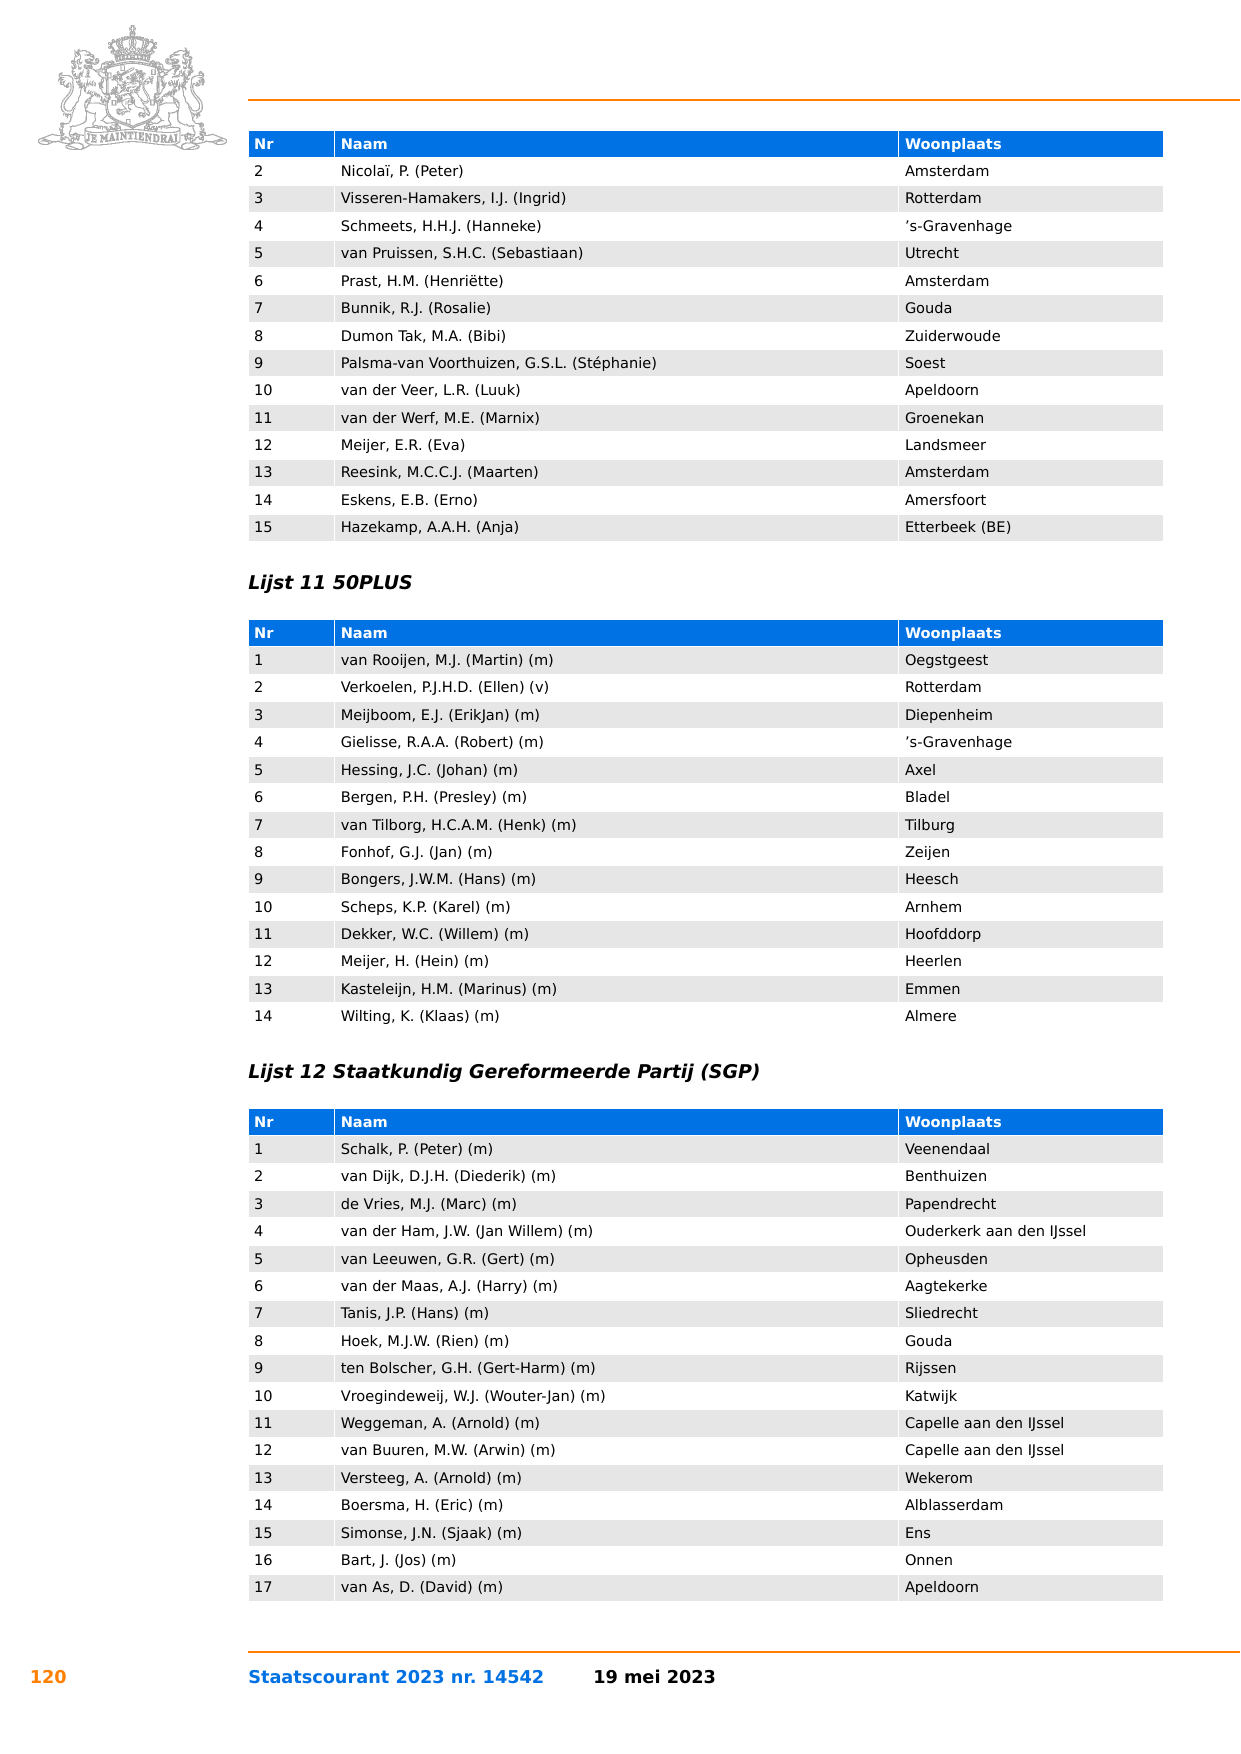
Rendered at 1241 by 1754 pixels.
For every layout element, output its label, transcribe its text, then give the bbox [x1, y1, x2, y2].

table_cell Boersma, H. (Eric) (m) [335, 1493, 898, 1519]
table_cell Gouda [899, 295, 1163, 322]
table_cell 9 [249, 1355, 334, 1382]
table_cell 1 [249, 647, 334, 674]
picture [38, 25, 227, 150]
table_cell van Rooijen, M.J. (Martin) (m) [335, 647, 898, 674]
table_cell Etterbeek (BE) [899, 515, 1163, 541]
table_cell Bart, J. (Jos) (m) [335, 1547, 898, 1573]
table_header Naam [335, 1109, 898, 1135]
table_header Nr [249, 620, 334, 646]
table_cell 3 [249, 702, 334, 728]
table_cell Hazekamp, A.A.H. (Anja) [335, 515, 898, 541]
table_cell Capelle aan den IJssel [899, 1410, 1163, 1437]
table_cell 5 [249, 757, 334, 783]
table_cell Arnhem [899, 894, 1163, 920]
table_cell Weggeman, A. (Arnold) (m) [335, 1410, 898, 1437]
table_cell Verkoelen, P.J.H.D. (Ellen) (v) [335, 675, 898, 701]
table_cell Tilburg [899, 812, 1163, 838]
table_cell Ouderkerk aan den IJssel [899, 1219, 1163, 1245]
table_cell 8 [249, 323, 334, 349]
table_cell 10 [249, 894, 334, 920]
table_cell Hoofddorp [899, 921, 1163, 948]
table_cell Meijer, H. (Hein) (m) [335, 949, 898, 975]
table_cell Visseren-Hamakers, I.J. (Ingrid) [335, 186, 898, 212]
table_cell 13 [249, 460, 334, 486]
table_cell 15 [249, 515, 334, 541]
table_cell Bongers, J.W.M. (Hans) (m) [335, 866, 898, 893]
table_cell Schmeets, H.H.J. (Hanneke) [335, 213, 898, 239]
table_cell Onnen [899, 1547, 1163, 1573]
table_cell van der Werf, M.E. (Marnix) [335, 405, 898, 431]
table_cell Almere [899, 1004, 1163, 1030]
table_cell 1 [249, 1136, 334, 1163]
table_cell 4 [249, 1219, 334, 1245]
table_cell Landsmeer [899, 432, 1163, 459]
table_header Nr [249, 1109, 334, 1135]
table_cell Groenekan [899, 405, 1163, 431]
table_cell 6 [249, 1273, 334, 1299]
table_cell 14 [249, 487, 334, 513]
table_cell Eskens, E.B. (Erno) [335, 487, 898, 513]
table_cell de Vries, M.J. (Marc) (m) [335, 1191, 898, 1217]
table_cell 4 [249, 730, 334, 756]
table_cell 6 [249, 784, 334, 811]
table_cell 13 [249, 1465, 334, 1491]
table_cell 16 [249, 1547, 334, 1573]
table_cell Alblasserdam [899, 1493, 1163, 1519]
table_cell Heesch [899, 866, 1163, 893]
table_cell Prast, H.M. (Henriëtte) [335, 268, 898, 294]
table_cell 2 [249, 1164, 334, 1190]
table_cell Dekker, W.C. (Willem) (m) [335, 921, 898, 948]
table_cell ten Bolscher, G.H. (Gert-Harm) (m) [335, 1355, 898, 1382]
table_cell 11 [249, 921, 334, 948]
table_cell Wilting, K. (Klaas) (m) [335, 1004, 898, 1030]
table_cell 11 [249, 405, 334, 431]
table_cell ’s-Gravenhage [899, 213, 1163, 239]
table_cell van Leeuwen, G.R. (Gert) (m) [335, 1246, 898, 1272]
table_cell Amsterdam [899, 268, 1163, 294]
table_cell Amsterdam [899, 460, 1163, 486]
table_cell 7 [249, 812, 334, 838]
table_cell Hessing, J.C. (Johan) (m) [335, 757, 898, 783]
table_cell Tanis, J.P. (Hans) (m) [335, 1301, 898, 1327]
table_cell Gouda [899, 1328, 1163, 1354]
table_cell van Tilborg, H.C.A.M. (Henk) (m) [335, 812, 898, 838]
table_cell 2 [249, 675, 334, 701]
table_cell 12 [249, 949, 334, 975]
table_cell van der Maas, A.J. (Harry) (m) [335, 1273, 898, 1299]
table_cell 3 [249, 1191, 334, 1217]
table_cell Amsterdam [899, 158, 1163, 185]
table_cell Emmen [899, 976, 1163, 1002]
table_header Naam [335, 131, 898, 157]
table_cell 12 [249, 1438, 334, 1464]
table_header Woonplaats [899, 620, 1163, 646]
table_cell Nicolaï, P. (Peter) [335, 158, 898, 185]
table_cell van Pruissen, S.H.C. (Sebastiaan) [335, 241, 898, 267]
table_cell 4 [249, 213, 334, 239]
table_cell Dumon Tak, M.A. (Bibi) [335, 323, 898, 349]
table_cell Soest [899, 350, 1163, 376]
table_cell Schalk, P. (Peter) (m) [335, 1136, 898, 1163]
table_cell Axel [899, 757, 1163, 783]
table_cell 10 [249, 378, 334, 404]
table_cell Rijssen [899, 1355, 1163, 1382]
table_cell van der Veer, L.R. (Luuk) [335, 378, 898, 404]
table_cell Scheps, K.P. (Karel) (m) [335, 894, 898, 920]
table_cell 3 [249, 186, 334, 212]
table_cell Gielisse, R.A.A. (Robert) (m) [335, 730, 898, 756]
table_cell Meijer, E.R. (Eva) [335, 432, 898, 459]
table_cell 7 [249, 1301, 334, 1327]
table_cell Capelle aan den IJssel [899, 1438, 1163, 1464]
table_cell Diepenheim [899, 702, 1163, 728]
table_cell Oegstgeest [899, 647, 1163, 674]
table_cell Reesink, M.C.C.J. (Maarten) [335, 460, 898, 486]
table_cell van Dijk, D.J.H. (Diederik) (m) [335, 1164, 898, 1190]
table_cell van der Ham, J.W. (Jan Willem) (m) [335, 1219, 898, 1245]
table_cell Zeijen [899, 839, 1163, 865]
table_cell Meijboom, E.J. (ErikJan) (m) [335, 702, 898, 728]
table_cell Wekerom [899, 1465, 1163, 1491]
table_cell Katwijk [899, 1383, 1163, 1409]
subtitle Lijst 11 50PLUS [248, 572, 1163, 594]
table_cell van As, D. (David) (m) [335, 1575, 898, 1601]
table_cell Amersfoort [899, 487, 1163, 513]
table_cell Bergen, P.H. (Presley) (m) [335, 784, 898, 811]
table_header Woonplaats [899, 1109, 1163, 1135]
table_cell Veenendaal [899, 1136, 1163, 1163]
table_cell 9 [249, 866, 334, 893]
table_cell Aagtekerke [899, 1273, 1163, 1299]
table_cell Utrecht [899, 241, 1163, 267]
table_cell 10 [249, 1383, 334, 1409]
table_header Nr [249, 131, 334, 157]
table_cell Simonse, J.N. (Sjaak) (m) [335, 1520, 898, 1546]
table_cell 7 [249, 295, 334, 322]
table_cell Papendrecht [899, 1191, 1163, 1217]
table_cell Benthuizen [899, 1164, 1163, 1190]
table_cell Opheusden [899, 1246, 1163, 1272]
table_cell Bunnik, R.J. (Rosalie) [335, 295, 898, 322]
table_header Woonplaats [899, 131, 1163, 157]
table_cell Zuiderwoude [899, 323, 1163, 349]
table_cell 5 [249, 241, 334, 267]
table_cell Rotterdam [899, 675, 1163, 701]
table_cell Rotterdam [899, 186, 1163, 212]
table_cell Fonhof, G.J. (Jan) (m) [335, 839, 898, 865]
table_cell Versteeg, A. (Arnold) (m) [335, 1465, 898, 1491]
table_cell 9 [249, 350, 334, 376]
table_cell 5 [249, 1246, 334, 1272]
table_cell van Buuren, M.W. (Arwin) (m) [335, 1438, 898, 1464]
table_cell 8 [249, 839, 334, 865]
table_cell 17 [249, 1575, 334, 1601]
table_cell 13 [249, 976, 334, 1002]
subtitle Lijst 12 Staatkundig Gereformeerde Partij (SGP) [248, 1061, 1163, 1083]
table_cell Ens [899, 1520, 1163, 1546]
table_cell Kasteleijn, H.M. (Marinus) (m) [335, 976, 898, 1002]
table_cell Bladel [899, 784, 1163, 811]
table_cell 14 [249, 1493, 334, 1519]
table_cell Apeldoorn [899, 1575, 1163, 1601]
table_cell 14 [249, 1004, 334, 1030]
table_cell Heerlen [899, 949, 1163, 975]
table_cell Apeldoorn [899, 378, 1163, 404]
table_cell Sliedrecht [899, 1301, 1163, 1327]
table_header Naam [335, 620, 898, 646]
table_cell Vroegindeweij, W.J. (Wouter-Jan) (m) [335, 1383, 898, 1409]
table_cell 8 [249, 1328, 334, 1354]
table_cell 11 [249, 1410, 334, 1437]
table_cell Palsma-van Voorthuizen, G.S.L. (Stéphanie) [335, 350, 898, 376]
table_cell 12 [249, 432, 334, 459]
table_cell ’s-Gravenhage [899, 730, 1163, 756]
table_cell 15 [249, 1520, 334, 1546]
table_cell 2 [249, 158, 334, 185]
table_cell 6 [249, 268, 334, 294]
table_cell Hoek, M.J.W. (Rien) (m) [335, 1328, 898, 1354]
